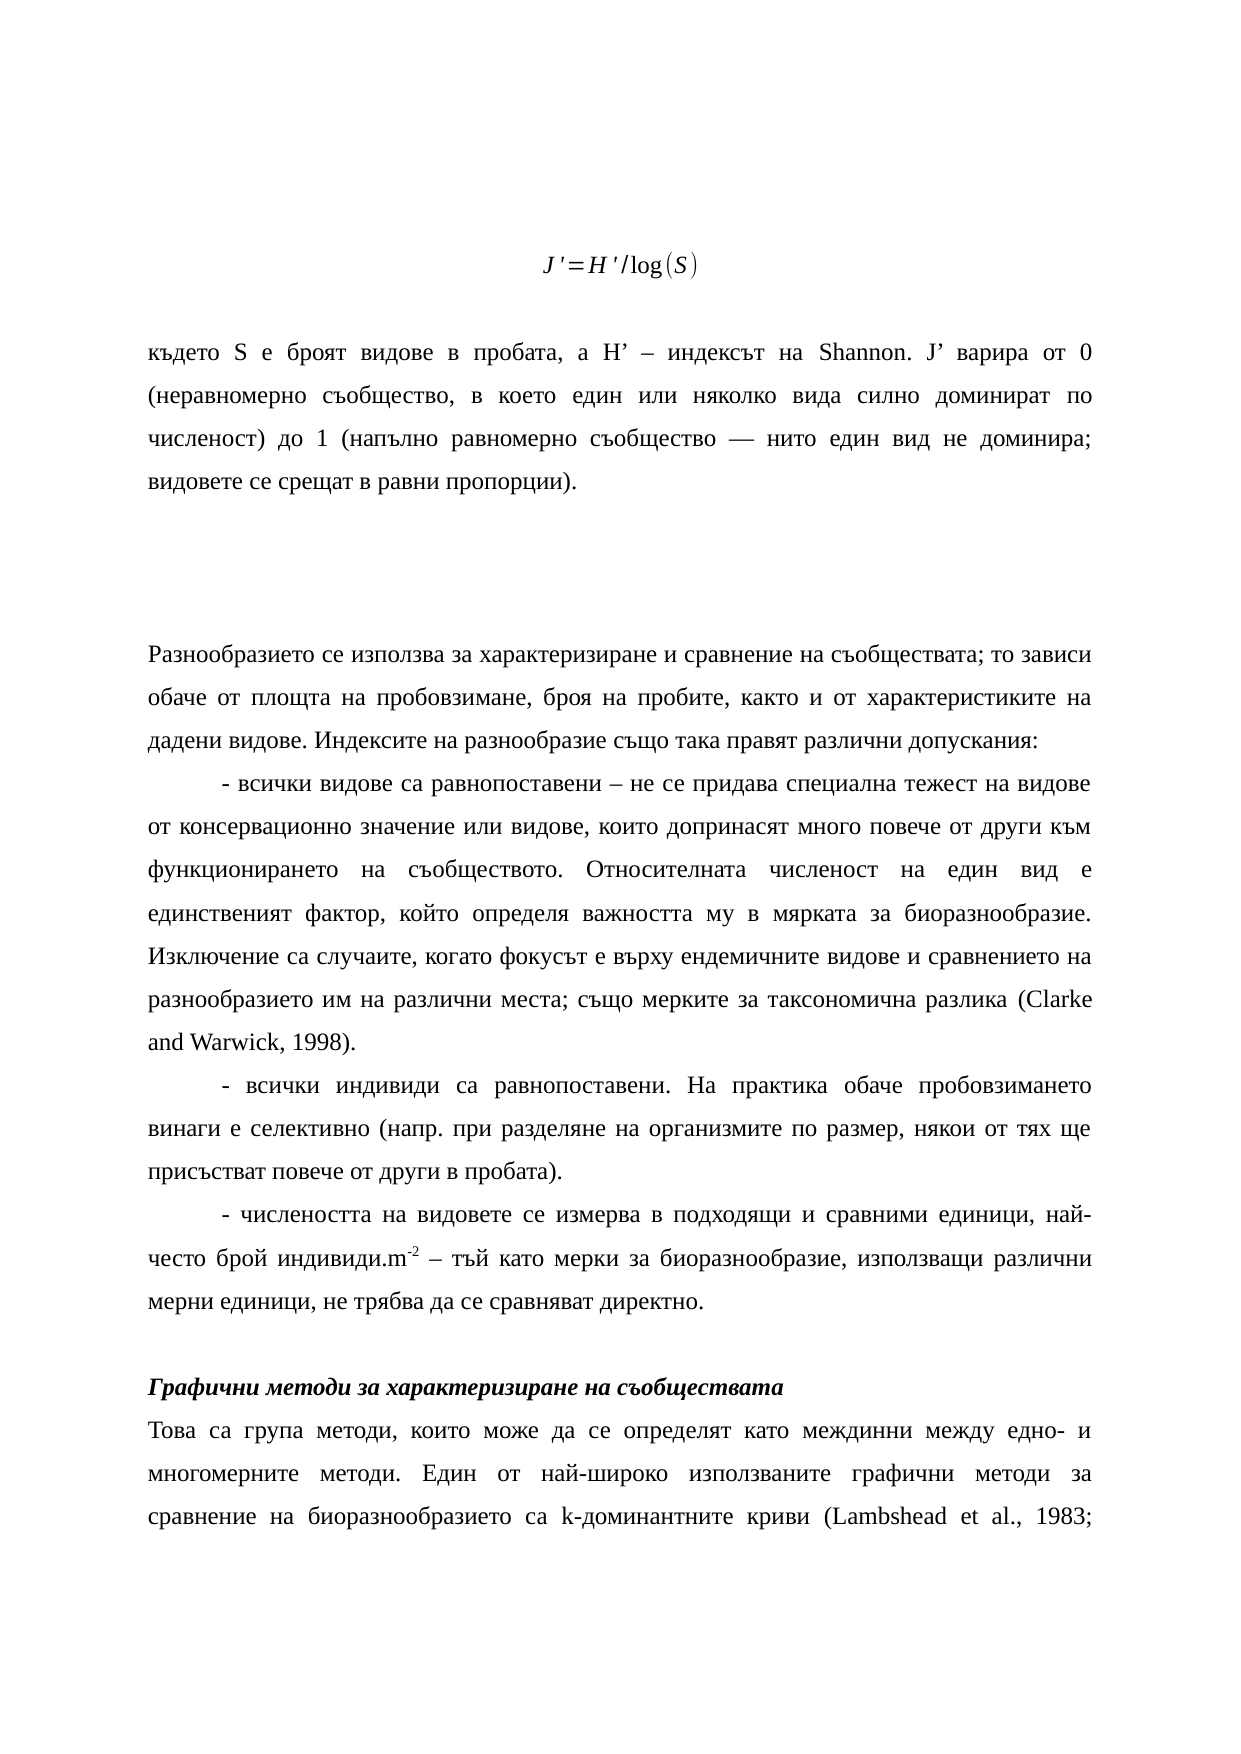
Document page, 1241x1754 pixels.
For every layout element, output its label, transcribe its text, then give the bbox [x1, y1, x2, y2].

text - числеността на видовете се измерва в подходящи и сравними единици, най-често брой индивиди.m-2 – тъй като мерки за биоразнообразие, използващи различни мерни единици, не трябва да се сравняват директно. [148, 1199, 1093, 1314]
text Графични методи за характеризиране на съобществата [148, 1372, 1093, 1401]
text където S e броят видове в пробата, а Н’ – индексът на Shannon. J’ варира от 0 (неравномерно съобщество, в което един или няколко вида силно доминират по численост) до 1 (напълно равномерно съобщество — нито един вид не доминира; видовете се срещат в равни пропорции). [148, 337, 1093, 495]
text Това са група методи, които може да се определят като междинни между едно- и многомерните методи. Един от най-широко използваните графични методи за сравнение на биоразнообразието са k-доминантните криви (Lambshead et al., 1983; [148, 1415, 1093, 1530]
text - всички индивиди са равнопоставени. На практика обаче пробовзимането винаги е селективно (напр. при разделяне на организмите по размер, някои от тях ще присъстват повече от други в пробатa). [148, 1070, 1093, 1185]
text Разнообразието се използва за характеризиране и сравнение на съобществата; то зависи обаче от площта на пробовзимане, броя на пробите, както и от характеристиките на дадени видове. Индексите на разнообразие също така правят различни допускания: [148, 639, 1093, 754]
text - всички видове са равнопоставени – не се придава специална тежест на видове от консервационно значение или видове, които допринасят много повече от други към функционирането на съобществото. Относителната численост на един вид е единственият фактор, който определя важността му в мярката за биоразнообразие. Изключение са случаите, когато фокусът е върху ендемичните видове и сравнението на разнообразието им на различни места; също мерките за таксономична разлика (Clarke and Warwick, 1998). [148, 768, 1093, 1056]
